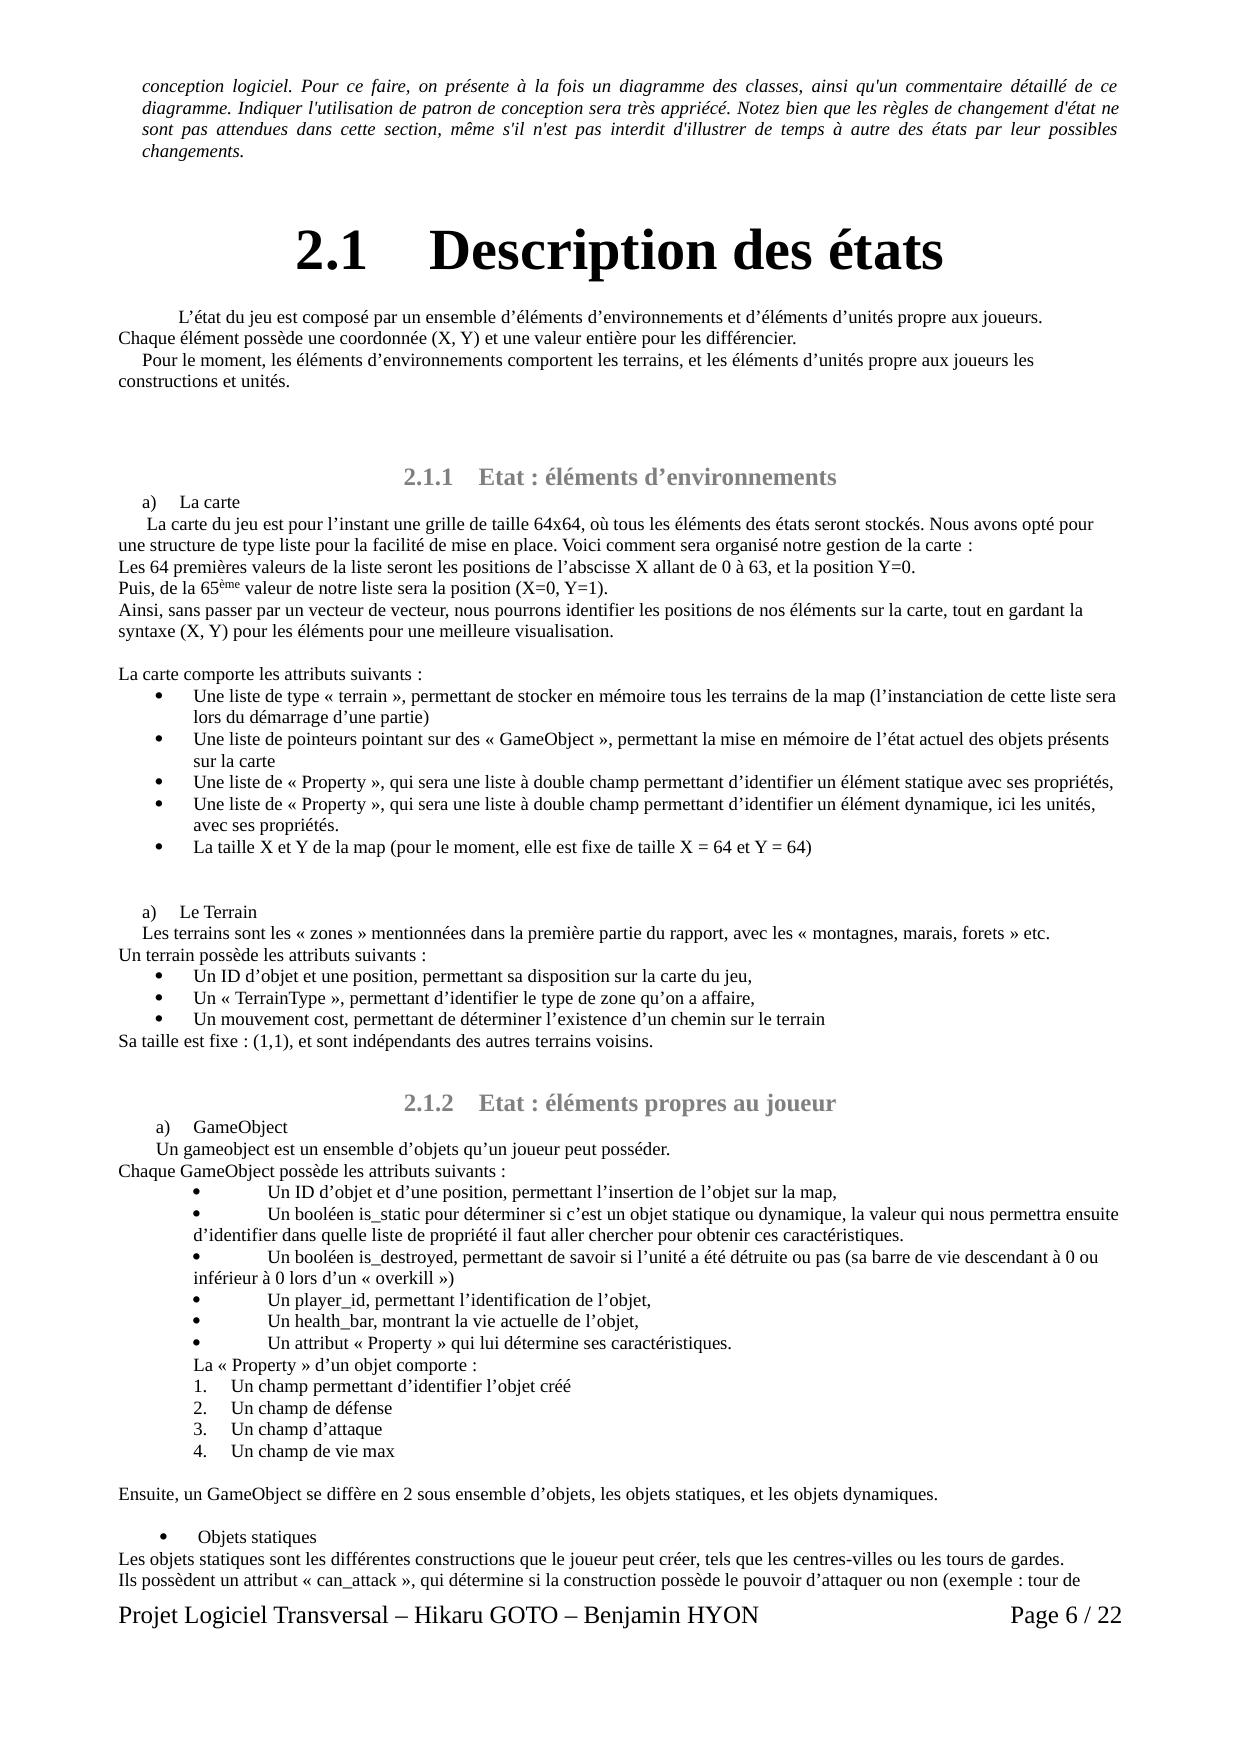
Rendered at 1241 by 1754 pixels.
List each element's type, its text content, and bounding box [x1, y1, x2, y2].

list Un champ d’attaque [193, 1418, 1122, 1440]
list Une liste de « Property », qui sera une liste à double champ permettant d’identifier un élément dynamique, ici les unités, avec ses propriétés. [156, 793, 1122, 836]
list La carte [142, 491, 1122, 512]
text Les terrains sont les « zones » mentionnées dans la première partie du rapport, avec les « montagnes, marais, forets » etc. [142, 922, 1122, 944]
subtitle Description des états [118, 215, 1122, 282]
text Chaque élément possède une coordonnée (X, Y) et une valeur entière pour les différencier. [118, 327, 1122, 349]
list Un ID d’objet et une position, permettant sa disposition sur la carte du jeu, [156, 965, 1122, 987]
list Une liste de type « terrain », permettant de stocker en mémoire tous les terrains de la map (l’instanciation de cette liste sera lors du démarrage d’une partie) [156, 685, 1122, 728]
list Un champ de vie max [193, 1440, 1122, 1461]
list Une liste de pointeurs pointant sur des « GameObject », permettant la mise en mémoire de l’état actuel des objets présents sur la carte [156, 728, 1122, 771]
subtitle Etat : éléments d’environnements [118, 462, 1122, 491]
text Pour le moment, les éléments d’environnements comportent les terrains, et les éléments d’unités propre aux joueurs les constructions et unités. [118, 349, 1122, 392]
text Ils possèdent un attribut « can_attack », qui détermine si la construction possède le pouvoir d’attaquer ou non (exemple : tour de [118, 1569, 1122, 1591]
list Une liste de « Property », qui sera une liste à double champ permettant d’identifier un élément statique avec ses propriétés, [156, 771, 1122, 793]
text Chaque GameObject possède les attributs suivants : [118, 1159, 1122, 1181]
text Un gameobject est un ensemble d’objets qu’un joueur peut posséder. [118, 1138, 1122, 1159]
text La « Property » d’un objet comporte : [156, 1353, 1122, 1375]
list Un champ de défense [193, 1397, 1122, 1418]
text Les 64 premières valeurs de la liste seront les positions de l’abscisse X allant de 0 à 63, et la position Y=0. [118, 556, 1122, 577]
list Un player_id, permettant l’identification de l’objet, [193, 1289, 1122, 1310]
list Un attribut « Property » qui lui détermine ses caractéristiques. [193, 1332, 1122, 1353]
list Un booléen is_destroyed, permettant de savoir si l’unité a été détruite ou pas (sa barre de vie descendant à 0 ou inférieur à 0 lors d’un « overkill ») [193, 1246, 1122, 1289]
text Ainsi, sans passer par un vecteur de vecteur, nous pourrons identifier les positions de nos éléments sur la carte, tout en gardant la syntaxe (X, Y) pour les éléments pour une meilleure visualisation. [118, 599, 1122, 642]
list Un « TerrainType », permettant d’identifier le type de zone qu’on a affaire, [156, 987, 1122, 1008]
text La carte comporte les attributs suivants : [118, 663, 1122, 685]
list La taille X et Y de la map (pour le moment, elle est fixe de taille X = 64 et Y = 64) [156, 836, 1122, 857]
list Le Terrain [142, 901, 1122, 922]
text Sa taille est fixe : (1,1), et sont indépendants des autres terrains voisins. [118, 1030, 1122, 1051]
text Un terrain possède les attributs suivants : [118, 944, 1122, 965]
list GameObject [156, 1116, 1122, 1138]
text Puis, de la 65ème valeur de notre liste sera la position (X=0, Y=1). [118, 577, 1122, 599]
list Un booléen is_static pour déterminer si c’est un objet statique ou dynamique, la valeur qui nous permettra ensuite d’identifier dans quelle liste de propriété il faut aller chercher pour obtenir ces caractéristiques. [193, 1203, 1122, 1246]
text Ensuite, un GameObject se diffère en 2 sous ensemble d’objets, les objets statiques, et les objets dynamiques. [118, 1483, 1122, 1504]
text conception logiciel. Pour ce faire, on présente à la fois un diagramme des classes, ainsi qu'un commentaire détaillé de ce diagramme. Indiquer l'utilisation de patron de conception sera très appriécé. Notez bien que les règles de changement d'état ne sont pas attendues dans cette section, même s'il n'est pas interdit d'illustrer de temps à autre des états par leur possibles changements. [142, 75, 1122, 161]
text L’état du jeu est composé par un ensemble d’éléments d’environnements et d’éléments d’unités propre aux joueurs. [118, 306, 1122, 327]
subtitle Etat : éléments propres au joueur [118, 1088, 1122, 1116]
list Un health_bar, montrant la vie actuelle de l’objet, [193, 1310, 1122, 1332]
text Les objets statiques sont les différentes constructions que le joueur peut créer, tels que les centres-villes ou les tours de gardes. [118, 1548, 1122, 1569]
list Un mouvement cost, permettant de déterminer l’existence d’un chemin sur le terrain [156, 1008, 1122, 1030]
list Un champ permettant d’identifier l’objet créé [193, 1375, 1122, 1397]
list Objets statiques [160, 1526, 1122, 1548]
text La carte du jeu est pour l’instant une grille de taille 64x64, où tous les éléments des états seront stockés. Nous avons opté pour une structure de type liste pour la facilité de mise en place. Voici comment sera organisé notre gestion de la carte : [118, 512, 1122, 556]
list Un ID d’objet et d’une position, permettant l’insertion de l’objet sur la map, [193, 1181, 1122, 1203]
